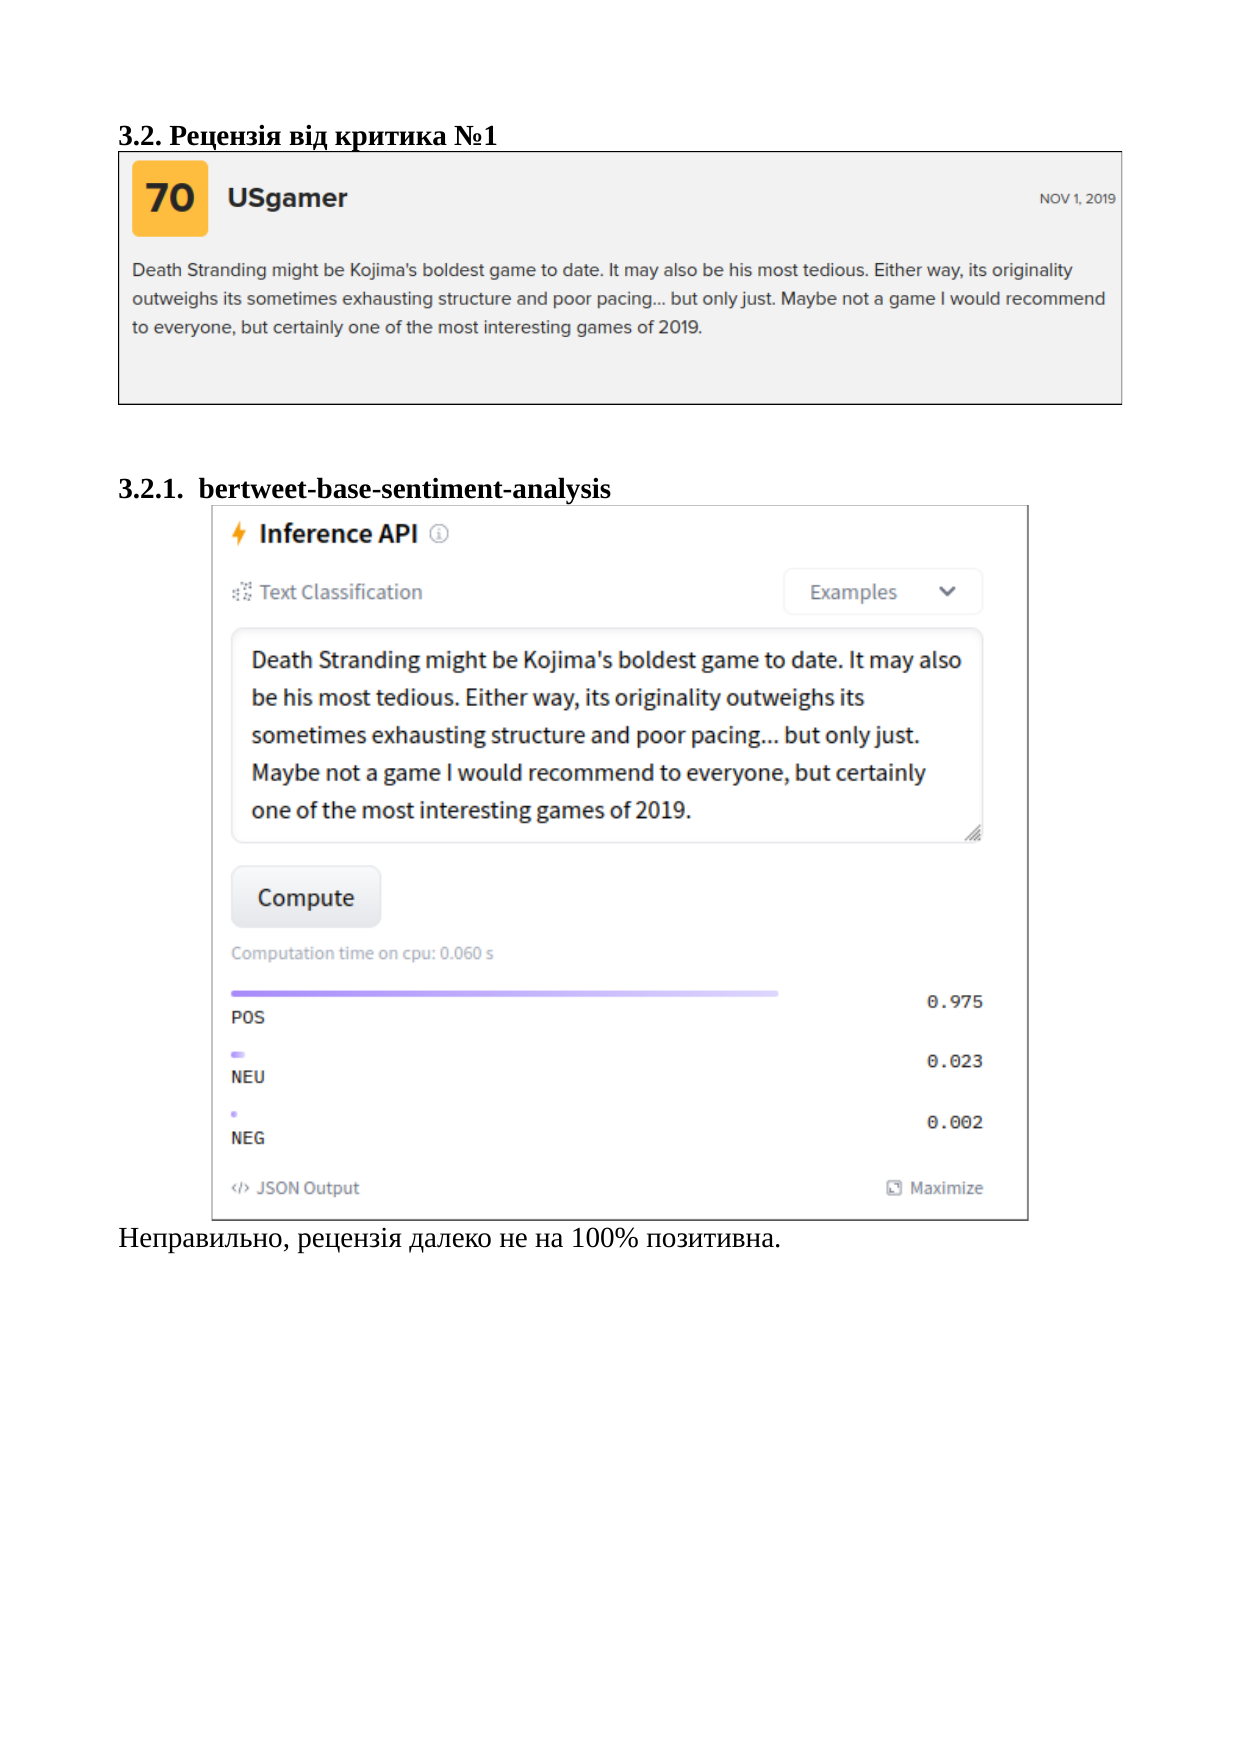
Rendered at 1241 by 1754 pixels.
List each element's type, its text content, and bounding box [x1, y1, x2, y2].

text 3.2.1. bertweet-base-sentiment-analysis [118, 471, 1122, 505]
text Неправильно, рецензія далеко не на 100% позитивна. [118, 1221, 1122, 1254]
picture [211, 505, 1029, 1221]
text 3.2. Рецензія від критика №1 [118, 118, 1122, 151]
picture [118, 151, 1123, 405]
